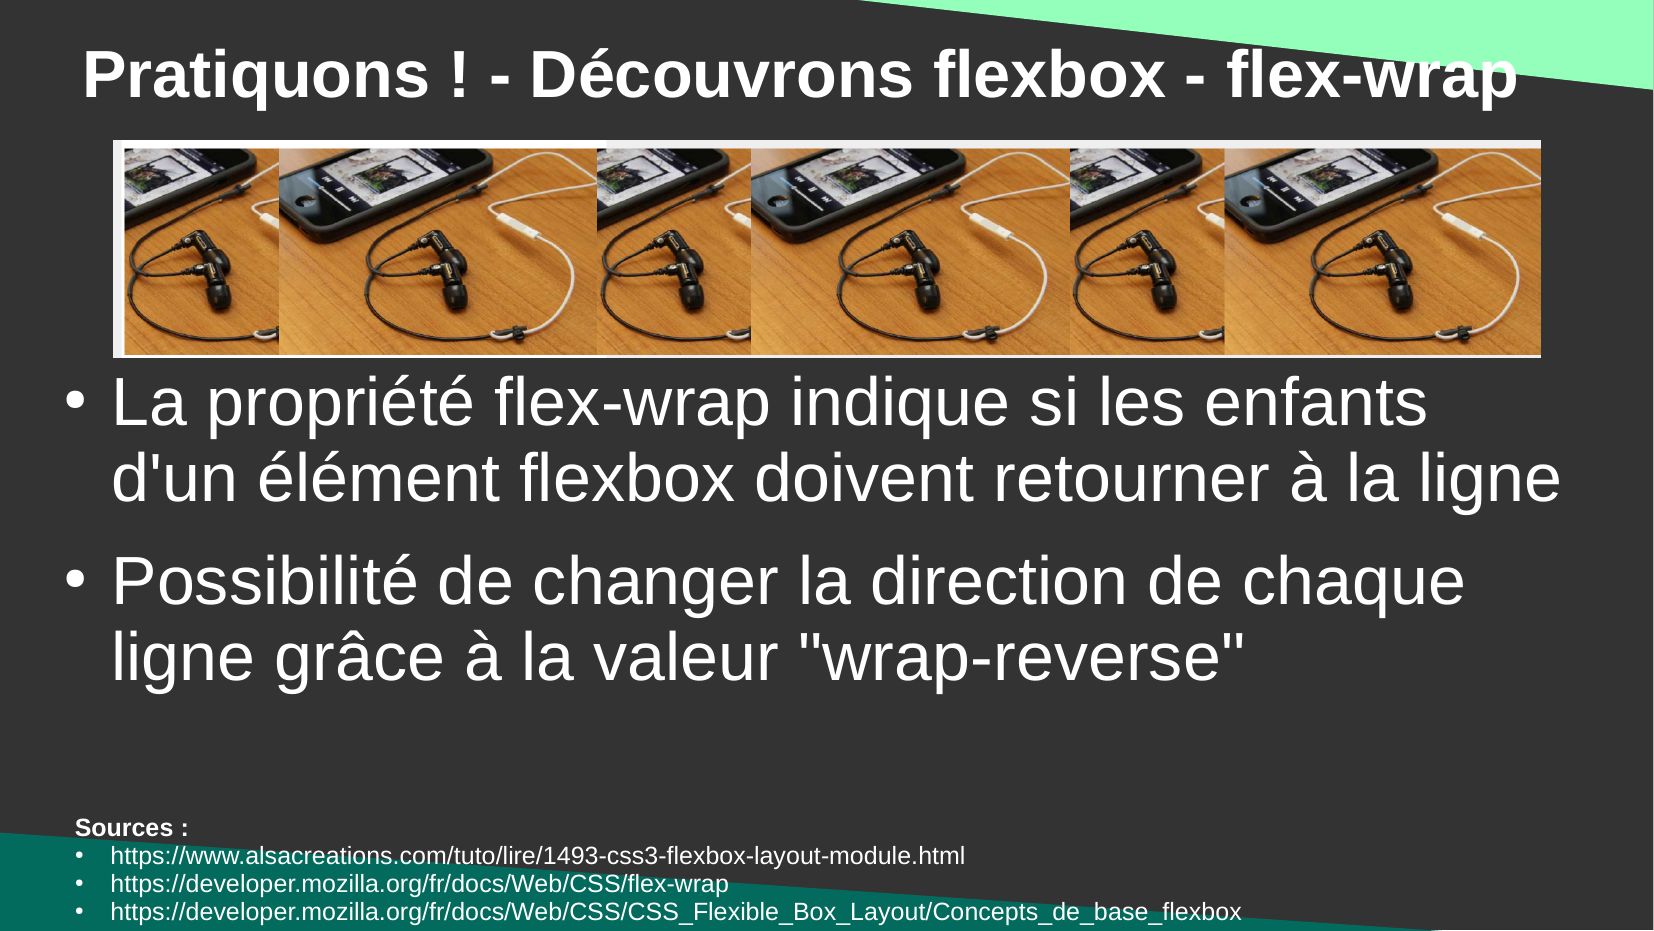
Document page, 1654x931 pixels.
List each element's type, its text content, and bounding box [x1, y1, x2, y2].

picture [113, 140, 1541, 358]
text_box Sources : https://www.alsacreations.com/tuto/lire/1493-css3-flexbox-layout-module.html https://developer.mozilla.org/fr/docs/Web/CSS/flex-wrap https://developer.mozilla.org/fr/docs/Web/CSS/CSS_Flexible_Box_Layout/Concepts_de_base_flexbox [60, 806, 1546, 931]
list La propriété flex-wrap indique si les enfants d'un élément flexbox doivent retourner à la ligne Possibilité de changer la direction de chaque ligne grâce à la valeur "wrap-reverse" [47, 363, 1571, 709]
title Pratiquons ! - Découvrons flexbox - flex-wrap [82, 37, 1630, 112]
text_box [858, 0, 1654, 90]
